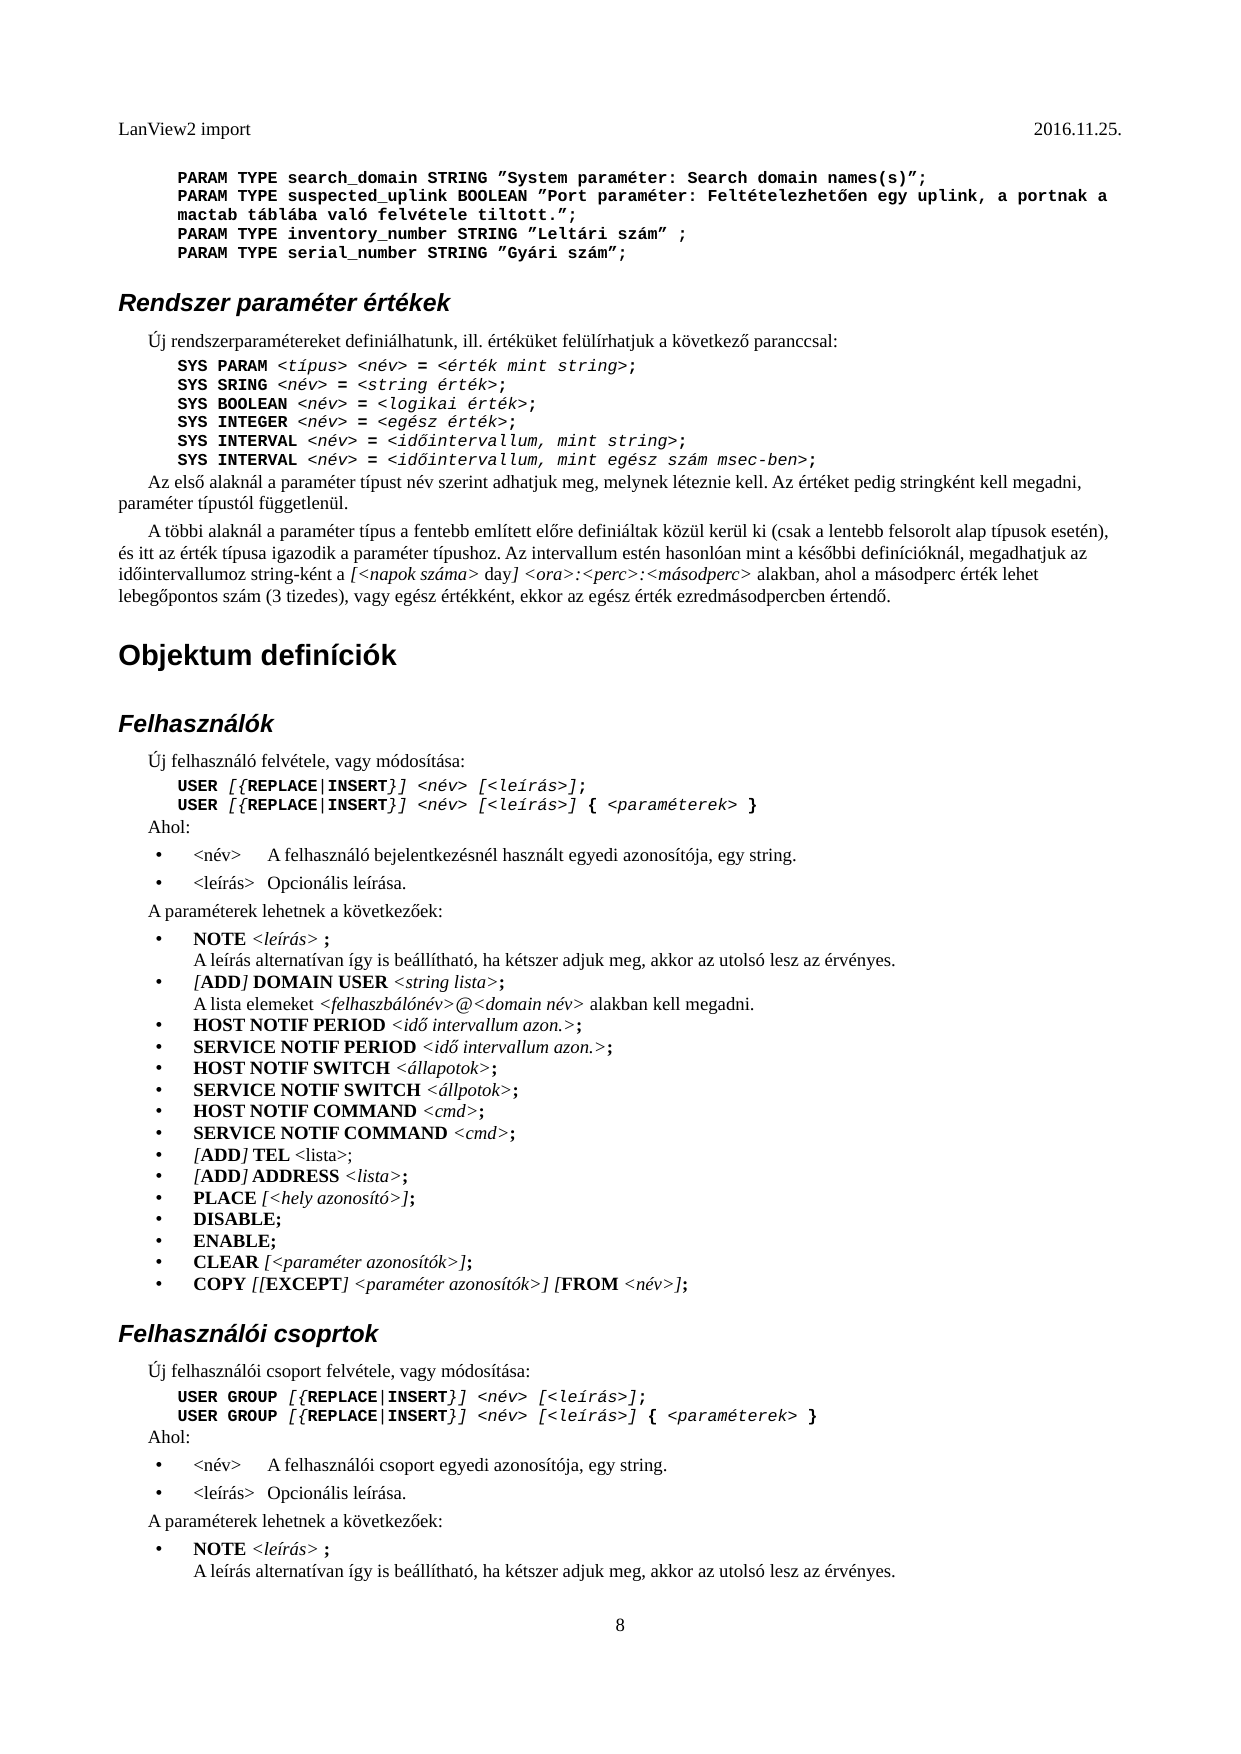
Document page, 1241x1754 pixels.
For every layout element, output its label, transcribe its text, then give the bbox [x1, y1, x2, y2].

subtitle Objektum definíciók [118, 638, 1122, 671]
list <leírás> Opcionális leírása. [156, 872, 1122, 893]
text Új rendszerparamétereket definiálhatunk, ill. értéküket felülírhatjuk a következő paranccsal: [118, 329, 1122, 351]
list <leírás> Opcionális leírása. [156, 1482, 1122, 1504]
text SYS PARAM <típus> <név> = <érték mint string>; [177, 357, 1122, 376]
list <név> A felhasználói csoport egyedi azonosítója, egy string. [156, 1454, 1122, 1476]
list HOST NOTIF COMMAND <cmd>; [156, 1100, 1122, 1122]
list [ADD] TEL <lista>; [156, 1143, 1122, 1165]
text SYS SRING <név> = <string érték>; [177, 376, 1122, 395]
subtitle Felhasználók [118, 709, 1122, 737]
list DISABLE; [156, 1208, 1122, 1230]
subtitle Rendszer paraméter értékek [118, 288, 1122, 317]
list SERVICE NOTIF COMMAND <cmd>; [156, 1122, 1122, 1143]
text SYS INTERVAL <név> = <időintervallum, mint string>; [177, 433, 1122, 452]
list SERVICE NOTIF PERIOD <idő intervallum azon.>; [156, 1036, 1122, 1057]
list HOST NOTIF SWITCH <állapotok>; [156, 1057, 1122, 1079]
subtitle Felhasználói csoprtok [118, 1319, 1122, 1348]
text Ahol: [118, 816, 1122, 837]
list [ADD] DOMAIN USER <string lista>; A lista elemeket <felhaszbálónév>@<domain név> alakban kell megadni. [156, 971, 1122, 1014]
text PARAM TYPE serial_number STRING ”Gyári szám”; [177, 244, 1122, 263]
text Új felhasználó felvétele, vagy módosítása: [118, 750, 1122, 772]
text USER [{REPLACE|INSERT}] <név> [<leírás>]; [177, 778, 1122, 797]
text Ahol: [118, 1426, 1122, 1448]
list <név> A felhasználó bejelentkezésnél használt egyedi azonosítója, egy string. [156, 844, 1122, 865]
list CLEAR [<paraméter azonosítók>]; [156, 1251, 1122, 1273]
text PARAM TYPE suspected_uplink BOOLEAN ”Port paraméter: Feltételezhetően egy uplink, a portnak a mactab táblába való felvétele tiltott.”; [177, 188, 1122, 226]
text A többi alaknál a paraméter típus a fentebb említett előre definiáltak közül kerül ki (csak a lentebb felsorolt alap típusok esetén), és itt az érték típusa igazodik a paraméter típushoz. Az intervallum estén hasonlóan mint a későbbi definícióknál, megadhatjuk az időintervallumoz string-ként a [<napok száma> day] <ora>:<perc>:<másodperc> alakban, ahol a másodperc érték lehet lebegőpontos szám (3 tizedes), vagy egész értékként, ekkor az egész érték ezredmásodpercben értendő. [118, 520, 1122, 606]
list COPY [[EXCEPT] <paraméter azonosítók>] [FROM <név>]; [156, 1273, 1122, 1294]
text SYS BOOLEAN <név> = <logikai érték>; [177, 395, 1122, 414]
list NOTE <leírás> ; A leírás alternatívan így is beállítható, ha kétszer adjuk meg, akkor az utolsó lesz az érvényes. [156, 1538, 1122, 1581]
text SYS INTERVAL <név> = <időintervallum, mint egész szám msec-ben>; [177, 452, 1122, 471]
list HOST NOTIF PERIOD <idő intervallum azon.>; [156, 1014, 1122, 1036]
text USER GROUP [{REPLACE|INSERT}] <név> [<leírás>]; [177, 1388, 1122, 1407]
text SYS INTEGER <név> = <egész érték>; [177, 414, 1122, 433]
text A paraméterek lehetnek a következőek: [118, 1510, 1122, 1532]
list SERVICE NOTIF SWITCH <állpotok>; [156, 1079, 1122, 1100]
list NOTE <leírás> ; A leírás alternatívan így is beállítható, ha kétszer adjuk meg, akkor az utolsó lesz az érvényes. [156, 928, 1122, 971]
text Az első alaknál a paraméter típust név szerint adhatjuk meg, melynek léteznie kell. Az értéket pedig stringként kell megadni, paraméter típustól függetlenül. [118, 471, 1122, 514]
text USER [{REPLACE|INSERT}] <név> [<leírás>] { <paraméterek> } [177, 797, 1122, 816]
list PLACE [<hely azonosító>]; [156, 1187, 1122, 1208]
list [ADD] ADDRESS <lista>; [156, 1165, 1122, 1187]
list ENABLE; [156, 1230, 1122, 1251]
text USER GROUP [{REPLACE|INSERT}] <név> [<leírás>] { <paraméterek> } [177, 1407, 1122, 1426]
text PARAM TYPE search_domain STRING ”System paraméter: Search domain names(s)”; [177, 169, 1122, 188]
text Új felhasználói csoport felvétele, vagy módosítása: [118, 1360, 1122, 1382]
text A paraméterek lehetnek a következőek: [118, 900, 1122, 921]
text PARAM TYPE inventory_number STRING ”Leltári szám” ; [177, 226, 1122, 244]
